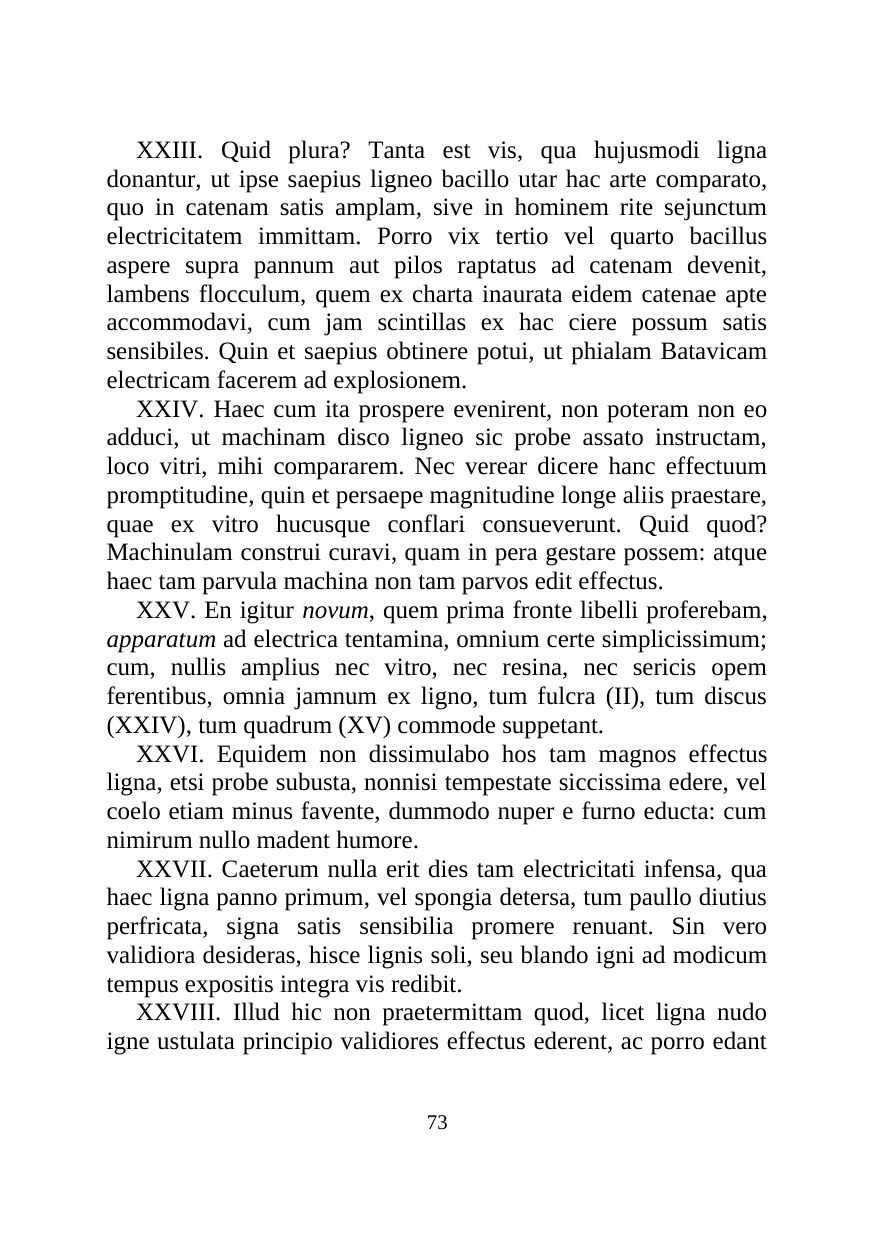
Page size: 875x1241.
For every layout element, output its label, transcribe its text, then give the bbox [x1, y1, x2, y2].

text XXVII. Caeterum nulla erit dies tam electricitati infensa, qua haec ligna panno primum, vel spongia detersa, tum paullo diutius perfricata, signa satis sensibilia promere renuant. Sin vero validiora desideras, hisce lignis soli, seu blando igni ad modicum tempus expositis integra vis redibit. [106, 854, 768, 997]
text XXIII. Quid plura? Tanta est vis, qua hujusmodi ligna donantur, ut ipse saepius ligneo bacillo utar hac arte comparato, quo in catenam satis amplam, sive in hominem rite sejunctum electricitatem immittam. Porro vix tertio vel quarto bacillus aspere supra pannum aut pilos raptatus ad catenam devenit, lambens flocculum, quem ex charta inaurata eidem catenae apte accommodavi, cum jam scintillas ex hac ciere possum satis sensibiles. Quin et saepius obtinere potui, ut phialam Batavicam electricam facerem ad explosionem. [106, 135, 768, 394]
text XXV. En igitur novum, quem prima fronte libelli proferebam, apparatum ad electrica tentamina, omnium certe simplicissimum; cum, nullis amplius nec vitro, nec resina, nec sericis opem ferentibus, omnia jamnum ex ligno, tum fulcra (II), tum discus (XXIV), tum quadrum (XV) commode suppetant. [106, 595, 768, 739]
text XXIV. Haec cum ita prospere evenirent, non poteram non eo adduci, ut machinam disco ligneo sic probe assato instructam, loco vitri, mihi compararem. Nec verear dicere hanc effectuum promptitudine, quin et persaepe magnitudine longe aliis praestare, quae ex vitro hucusque conflari consueverunt. Quid quod? Machinulam construi curavi, quam in pera gestare possem: atque haec tam parvula machina non tam parvos edit effectus. [106, 394, 768, 595]
text XXVI. Equidem non dissimulabo hos tam magnos effectus ligna, etsi probe subusta, nonnisi tempestate siccissima edere, vel coelo etiam minus favente, dummodo nuper e furno educta: cum nimirum nullo madent humore. [106, 739, 768, 854]
text XXVIII. Illud hic non praetermittam quod, licet ligna nudo igne ustulata principio validiores effectus ederent, ac porro edant [106, 997, 768, 1055]
